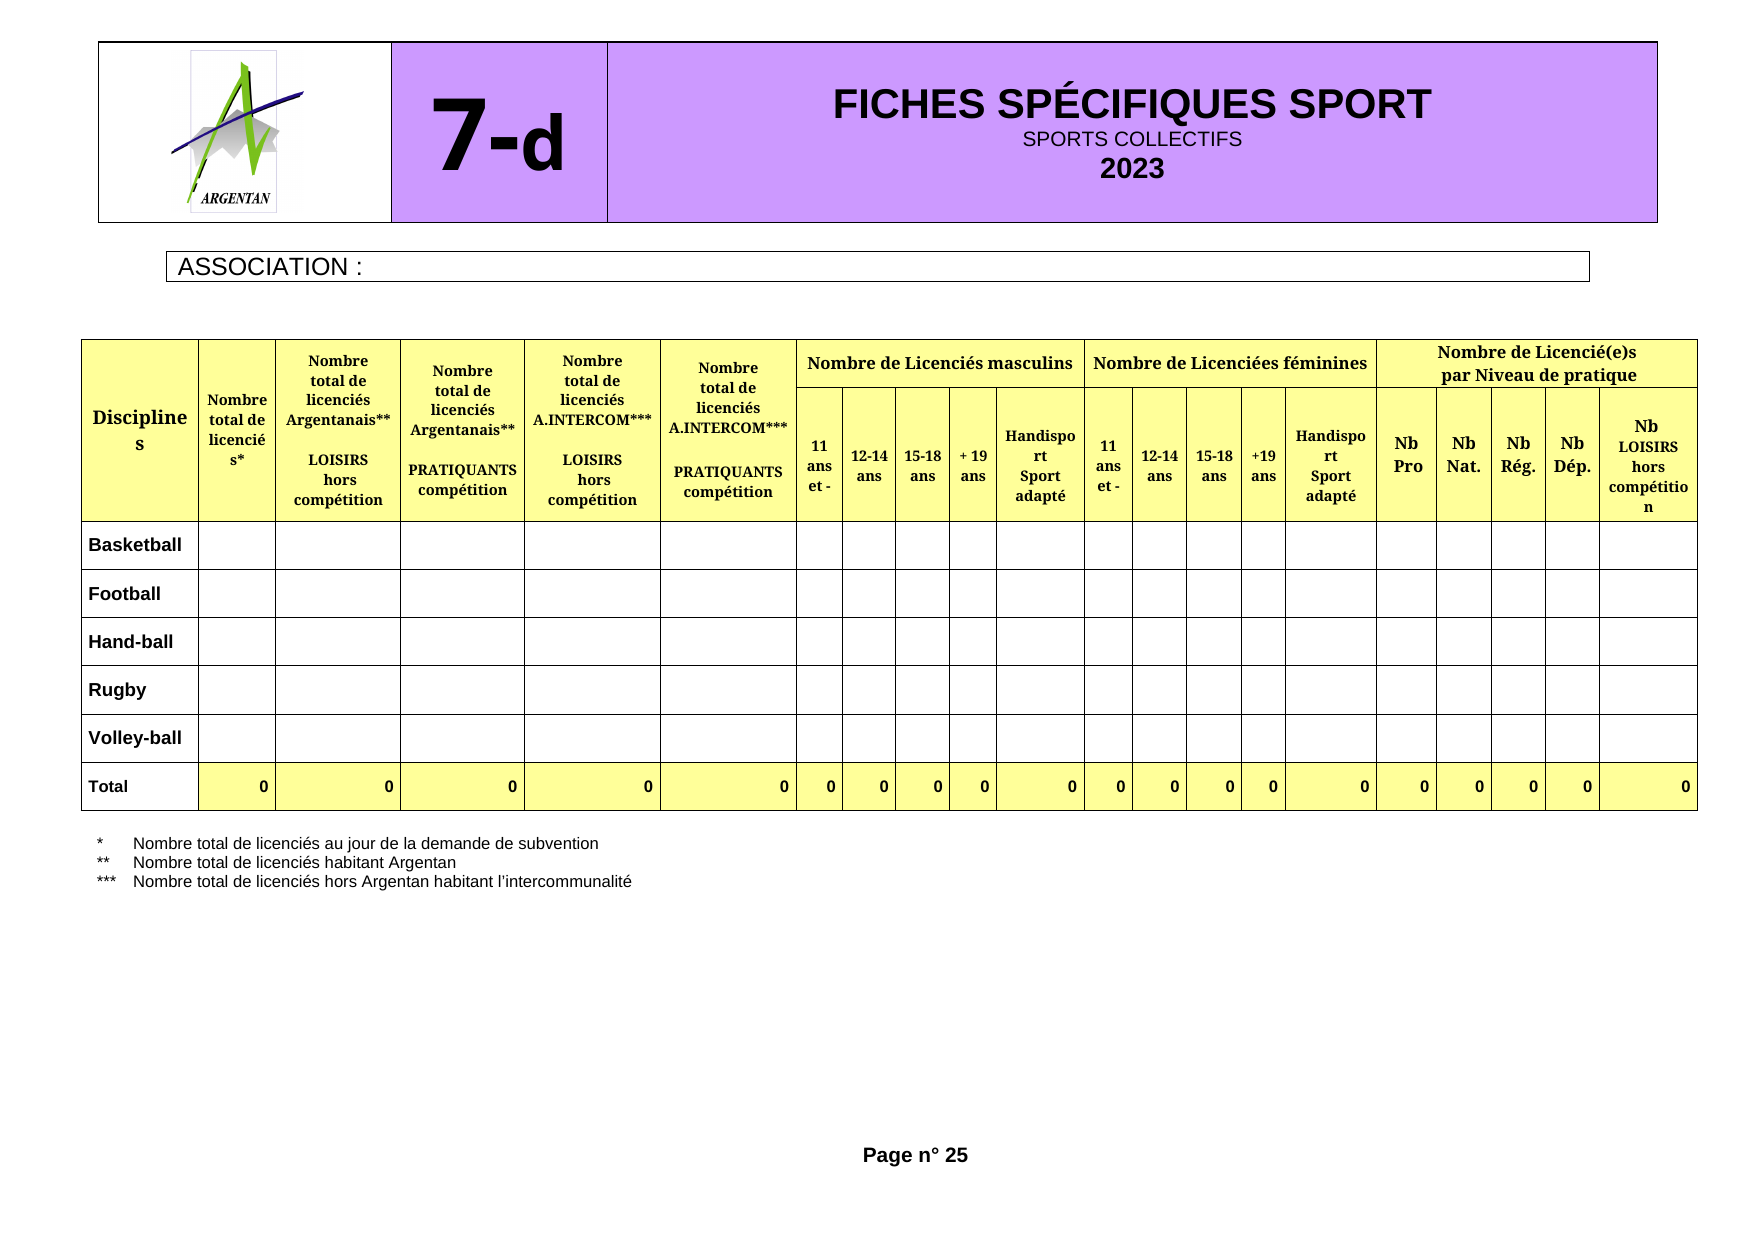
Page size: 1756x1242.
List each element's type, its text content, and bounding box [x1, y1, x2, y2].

table_cell [1437, 570, 1491, 617]
text * Nombre total de licenciés au jour de la demande de subvention [97, 834, 1697, 853]
table_cell 12-14 ans [843, 388, 895, 521]
table_cell [1286, 715, 1376, 762]
table_cell [797, 570, 842, 617]
table_cell Nb LOISIRS hors compétition [1600, 388, 1697, 521]
table_cell [661, 666, 796, 713]
table_cell [1085, 522, 1132, 569]
text ** Nombre total de licenciés habitant Argentan [97, 853, 1697, 872]
table_cell [1546, 522, 1599, 569]
table_cell [661, 715, 796, 762]
table_cell Nb Pro [1377, 388, 1436, 521]
table_cell [997, 570, 1084, 617]
table_cell [1187, 618, 1241, 665]
table_cell [199, 618, 275, 665]
table_cell [1187, 666, 1241, 713]
table_cell 0 [525, 763, 660, 810]
table_cell [1546, 715, 1599, 762]
table_cell [525, 618, 660, 665]
table_cell [1187, 570, 1241, 617]
table_cell 0 [1546, 763, 1599, 810]
table_cell [401, 522, 524, 569]
table_cell [1546, 666, 1599, 713]
table_header Nombre total de licenciés* [199, 340, 275, 521]
table_cell 0 [1286, 763, 1376, 810]
table_cell [1437, 666, 1491, 713]
table_cell [401, 570, 524, 617]
table_cell [401, 666, 524, 713]
table_cell 0 [199, 763, 275, 810]
table_cell [401, 618, 524, 665]
table_cell [1286, 618, 1376, 665]
table_cell [1492, 618, 1545, 665]
table_cell [1377, 570, 1436, 617]
table_cell 0 [1085, 763, 1132, 810]
table_cell Hand-ball [82, 618, 198, 665]
table_header Nombre total de licenciés Argentanais** PRATIQUANTS compétition [401, 340, 524, 521]
table_cell [843, 715, 895, 762]
table_header Nombre de Licencié(e)s par Niveau de pratique [1377, 340, 1697, 387]
table_cell [1242, 618, 1285, 665]
table_cell [1377, 522, 1436, 569]
table_cell 15-18 ans [896, 388, 949, 521]
table_cell [1492, 666, 1545, 713]
table_cell [276, 666, 400, 713]
table_cell [199, 570, 275, 617]
table_cell 12-14 ans [1133, 388, 1186, 521]
table_cell [1286, 666, 1376, 713]
table_cell [276, 522, 400, 569]
table_cell [1286, 570, 1376, 617]
table_cell 0 [1437, 763, 1491, 810]
table_cell [1437, 715, 1491, 762]
table_cell 11 ans et - [797, 388, 842, 521]
table_cell [1133, 666, 1186, 713]
table_cell [896, 666, 949, 713]
table_cell [1085, 666, 1132, 713]
table_cell 0 [661, 763, 796, 810]
table_cell Handisport Sport adapté [997, 388, 1084, 521]
table_header Nombre de Licenciés masculins [797, 340, 1084, 387]
table_cell [1133, 715, 1186, 762]
table_cell [1085, 570, 1132, 617]
table_cell [1133, 618, 1186, 665]
table_cell 0 [1377, 763, 1436, 810]
table_cell [1437, 618, 1491, 665]
table_cell + 19 ans [950, 388, 996, 521]
table_cell [1242, 715, 1285, 762]
table_header FICHES SPÉCIFIQUES SPORT SPORTS COLLECTIFS 2023 [608, 43, 1657, 222]
table_header 7-d [392, 43, 607, 222]
table_cell 0 [1600, 763, 1697, 810]
table_header Nombre total de licenciés A.INTERCOM*** LOISIRS hors compétition [525, 340, 660, 521]
table_cell [950, 666, 996, 713]
table_cell [661, 570, 796, 617]
table_cell [525, 715, 660, 762]
table_cell [997, 618, 1084, 665]
table_cell [276, 618, 400, 665]
table_cell +19 ans [1242, 388, 1285, 521]
table_cell [1377, 715, 1436, 762]
table_cell Volley-ball [82, 715, 198, 762]
table_cell [1546, 618, 1599, 665]
table_header Disciplines [82, 340, 198, 521]
table_cell [1085, 618, 1132, 665]
table_cell [1492, 570, 1545, 617]
table_cell [1286, 522, 1376, 569]
table_cell [199, 715, 275, 762]
table_cell [1242, 666, 1285, 713]
text *** Nombre total de licenciés hors Argentan habitant l’intercommunalité [97, 872, 1697, 891]
table_cell 0 [1242, 763, 1285, 810]
table_cell [525, 666, 660, 713]
table_cell 0 [896, 763, 949, 810]
table_cell 0 [950, 763, 996, 810]
table_cell [661, 522, 796, 569]
table_cell Nb Nat. [1437, 388, 1491, 521]
table_cell [1437, 522, 1491, 569]
table_cell 0 [1492, 763, 1545, 810]
table_cell [1600, 618, 1697, 665]
table_header [99, 43, 391, 222]
table_cell [843, 522, 895, 569]
table_cell [276, 715, 400, 762]
table_cell [1133, 522, 1186, 569]
table_cell Football [82, 570, 198, 617]
table_cell 11 ans et - [1085, 388, 1132, 521]
table_cell [525, 522, 660, 569]
table_cell Nb Rég. [1492, 388, 1545, 521]
table_cell [1600, 715, 1697, 762]
table_cell Rugby [82, 666, 198, 713]
table_cell [1600, 570, 1697, 617]
picture [171, 49, 305, 214]
table_cell [1600, 522, 1697, 569]
table_cell 0 [276, 763, 400, 810]
table_cell 0 [1133, 763, 1186, 810]
table_cell [1377, 666, 1436, 713]
table_cell [797, 666, 842, 713]
table_cell [1377, 618, 1436, 665]
table_cell [797, 715, 842, 762]
table_cell [896, 522, 949, 569]
table_cell [199, 522, 275, 569]
table_cell Nb Dép. [1546, 388, 1599, 521]
table_cell [1187, 715, 1241, 762]
table_cell [1242, 570, 1285, 617]
table_cell [997, 715, 1084, 762]
table_cell [1492, 715, 1545, 762]
table_cell [1242, 522, 1285, 569]
table_cell [1546, 570, 1599, 617]
table_cell [950, 522, 996, 569]
table_cell 0 [401, 763, 524, 810]
table_cell [199, 666, 275, 713]
table_cell [997, 522, 1084, 569]
table_cell [997, 666, 1084, 713]
table_cell [950, 570, 996, 617]
table_header ASSOCIATION : [167, 252, 1589, 281]
table_cell [843, 570, 895, 617]
table_cell 0 [997, 763, 1084, 810]
table_cell Total [82, 763, 198, 810]
table_cell [276, 570, 400, 617]
table_cell [1085, 715, 1132, 762]
table_cell [1600, 666, 1697, 713]
table_cell [896, 715, 949, 762]
table_cell [950, 618, 996, 665]
table_cell Handisport Sport adapté [1286, 388, 1376, 521]
table_cell [896, 570, 949, 617]
table_cell 0 [1187, 763, 1241, 810]
table_cell Basketball [82, 522, 198, 569]
table_cell [797, 618, 842, 665]
table_cell [1133, 570, 1186, 617]
table_header Nombre de Licenciées féminines [1085, 340, 1376, 387]
table_cell [843, 666, 895, 713]
table_cell 0 [843, 763, 895, 810]
table_cell [843, 618, 895, 665]
table_cell 0 [797, 763, 842, 810]
table_cell 15-18 ans [1187, 388, 1241, 521]
table_cell [1492, 522, 1545, 569]
table_cell [525, 570, 660, 617]
table_cell [797, 522, 842, 569]
table_cell [896, 618, 949, 665]
table_header Nombre total de licenciés Argentanais** LOISIRS hors compétition [276, 340, 400, 521]
table_cell [1187, 522, 1241, 569]
table_cell [661, 618, 796, 665]
table_cell [401, 715, 524, 762]
table_header Nombre total de licenciés A.INTERCOM*** PRATIQUANTS compétition [661, 340, 796, 521]
table_cell [950, 715, 996, 762]
